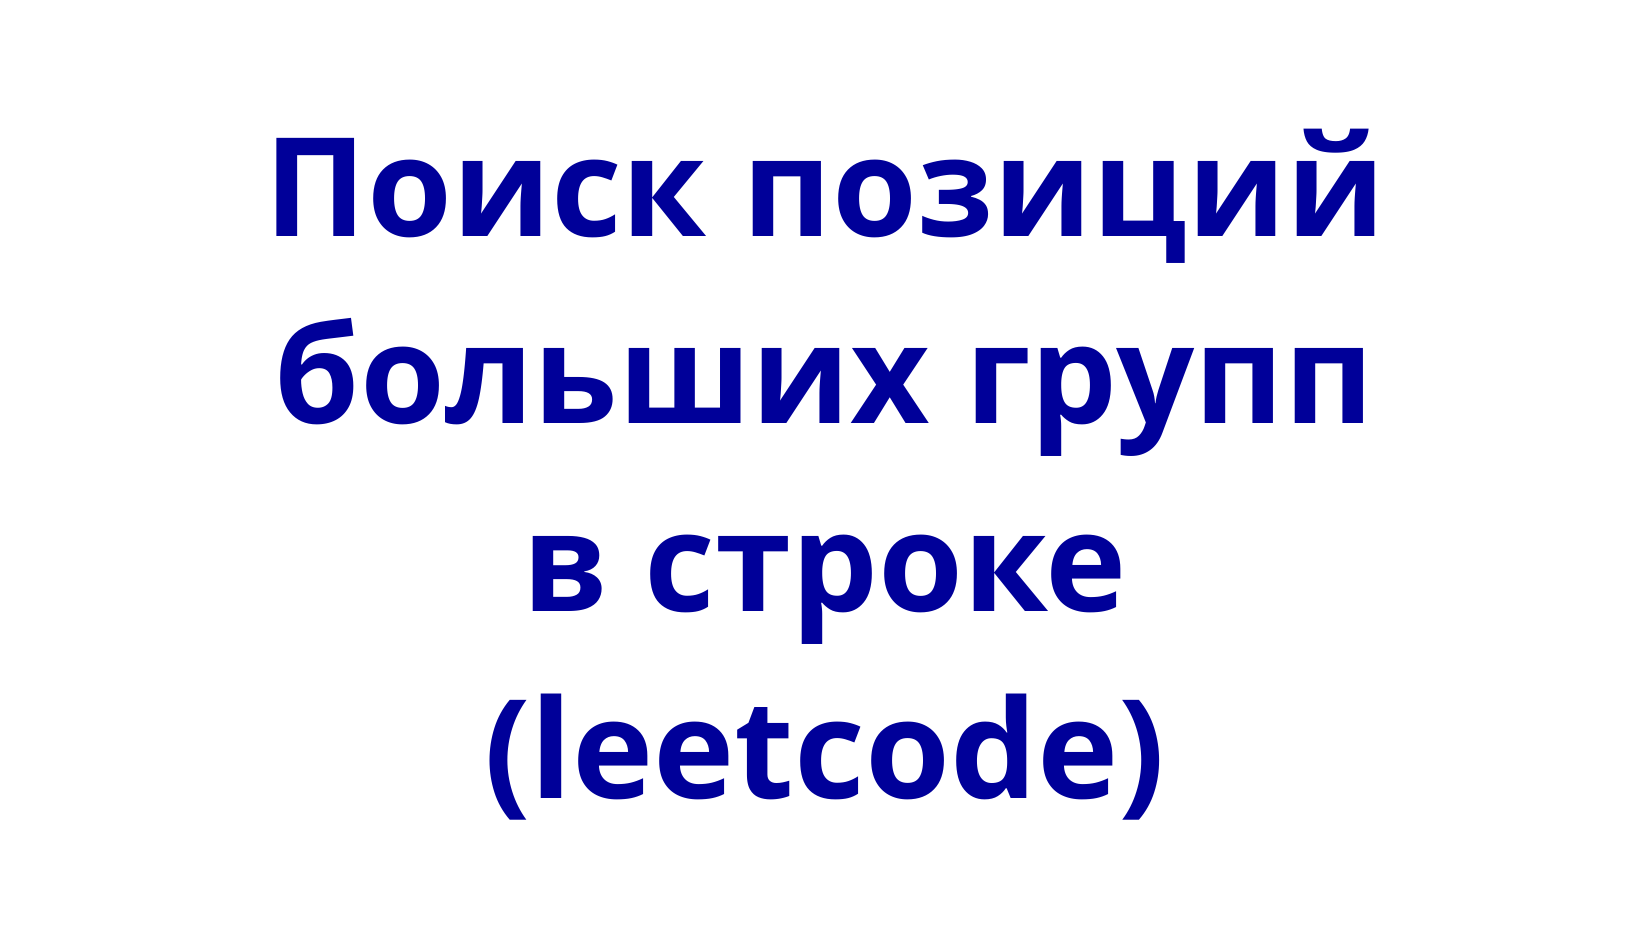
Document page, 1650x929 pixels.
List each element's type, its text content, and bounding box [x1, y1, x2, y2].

subtitle Поиск позиций больших групп в строке (leetcode) [0, 0, 1650, 929]
